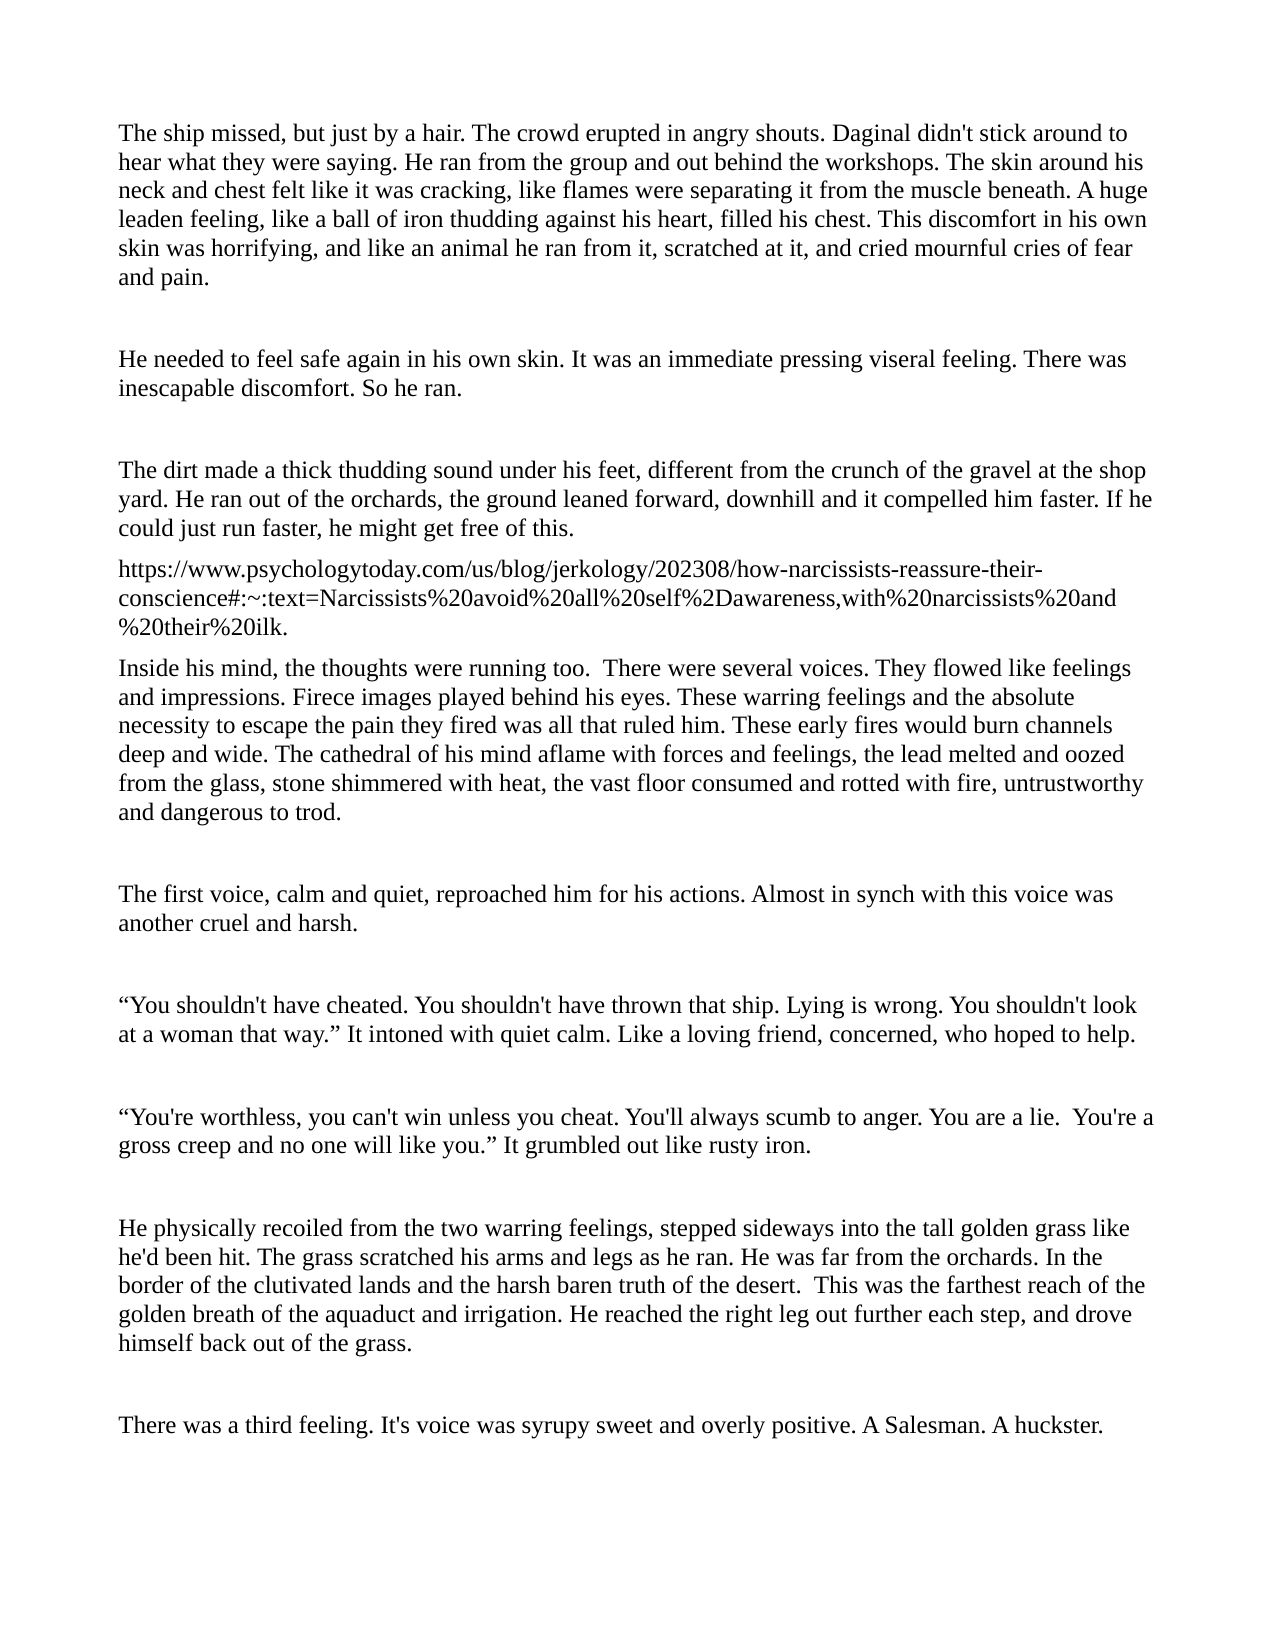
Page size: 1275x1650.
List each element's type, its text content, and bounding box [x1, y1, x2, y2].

text https://www.psychologytoday.com/us/blog/jerkology/202308/how-narcissists-reassure-their-conscience#:~:text=Narcissists%20avoid%20all%20self%2Dawareness,with%20narcissists%20and%20their%20ilk. [118, 554, 1157, 641]
text Inside his mind, the thoughts were running too. There were several voices. They flowed like feelings and impressions. Firece images played behind his eyes. These warring feelings and the absolute necessity to escape the pain they fired was all that ruled him. These early fires would burn channels deep and wide. The cathedral of his mind aflame with forces and feelings, the lead melted and oozed from the glass, stone shimmered with heat, the vast floor consumed and rotted with fire, untrustworthy and dangerous to trod. [118, 653, 1157, 826]
text There was a third feeling. It's voice was syrupy sweet and overly positive. A Salesman. A huckster. [118, 1411, 1157, 1439]
text He physically recoiled from the two warring feelings, stepped sideways into the tall golden grass like he'd been hit. The grass scratched his arms and legs as he ran. He was far from the orchards. In the border of the clutivated lands and the harsh baren truth of the desert. This was the farthest reach of the golden breath of the aquaduct and irrigation. He reached the right leg out further each step, and drove himself back out of the grass. [118, 1213, 1157, 1357]
text The dirt made a thick thudding sound under his feet, different from the crunch of the gravel at the shop yard. He ran out of the orchards, the ground leaned forward, downhill and it compelled him faster. If he could just run faster, he might get free of this. [118, 456, 1157, 542]
text “You're worthless, you can't win unless you cheat. You'll always scumb to anger. You are a lie. You're a gross creep and no one will like you.” It grumbled out like rusty iron. [118, 1102, 1157, 1159]
text The first voice, calm and quiet, reproached him for his actions. Almost in synch with this voice was another cruel and harsh. [118, 879, 1157, 937]
text He needed to feel safe again in his own skin. It was an immediate pressing viseral feeling. There was inescapable discomfort. So he ran. [118, 344, 1157, 402]
text “You shouldn't have cheated. You shouldn't have thrown that ship. Lying is wrong. You shouldn't look at a woman that way.” It intoned with quiet calm. Like a loving friend, concerned, who hoped to help. [118, 991, 1157, 1048]
text The ship missed, but just by a hair. The crowd erupted in angry shouts. Daginal didn't stick around to hear what they were saying. He ran from the group and out behind the workshops. The skin around his neck and chest felt like it was cracking, like flames were separating it from the muscle beneath. A huge leaden feeling, like a ball of iron thudding against his heart, filled his chest. This discomfort in his own skin was horrifying, and like an animal he ran from it, scratched at it, and cried mournful cries of fear and pain. [118, 118, 1157, 291]
